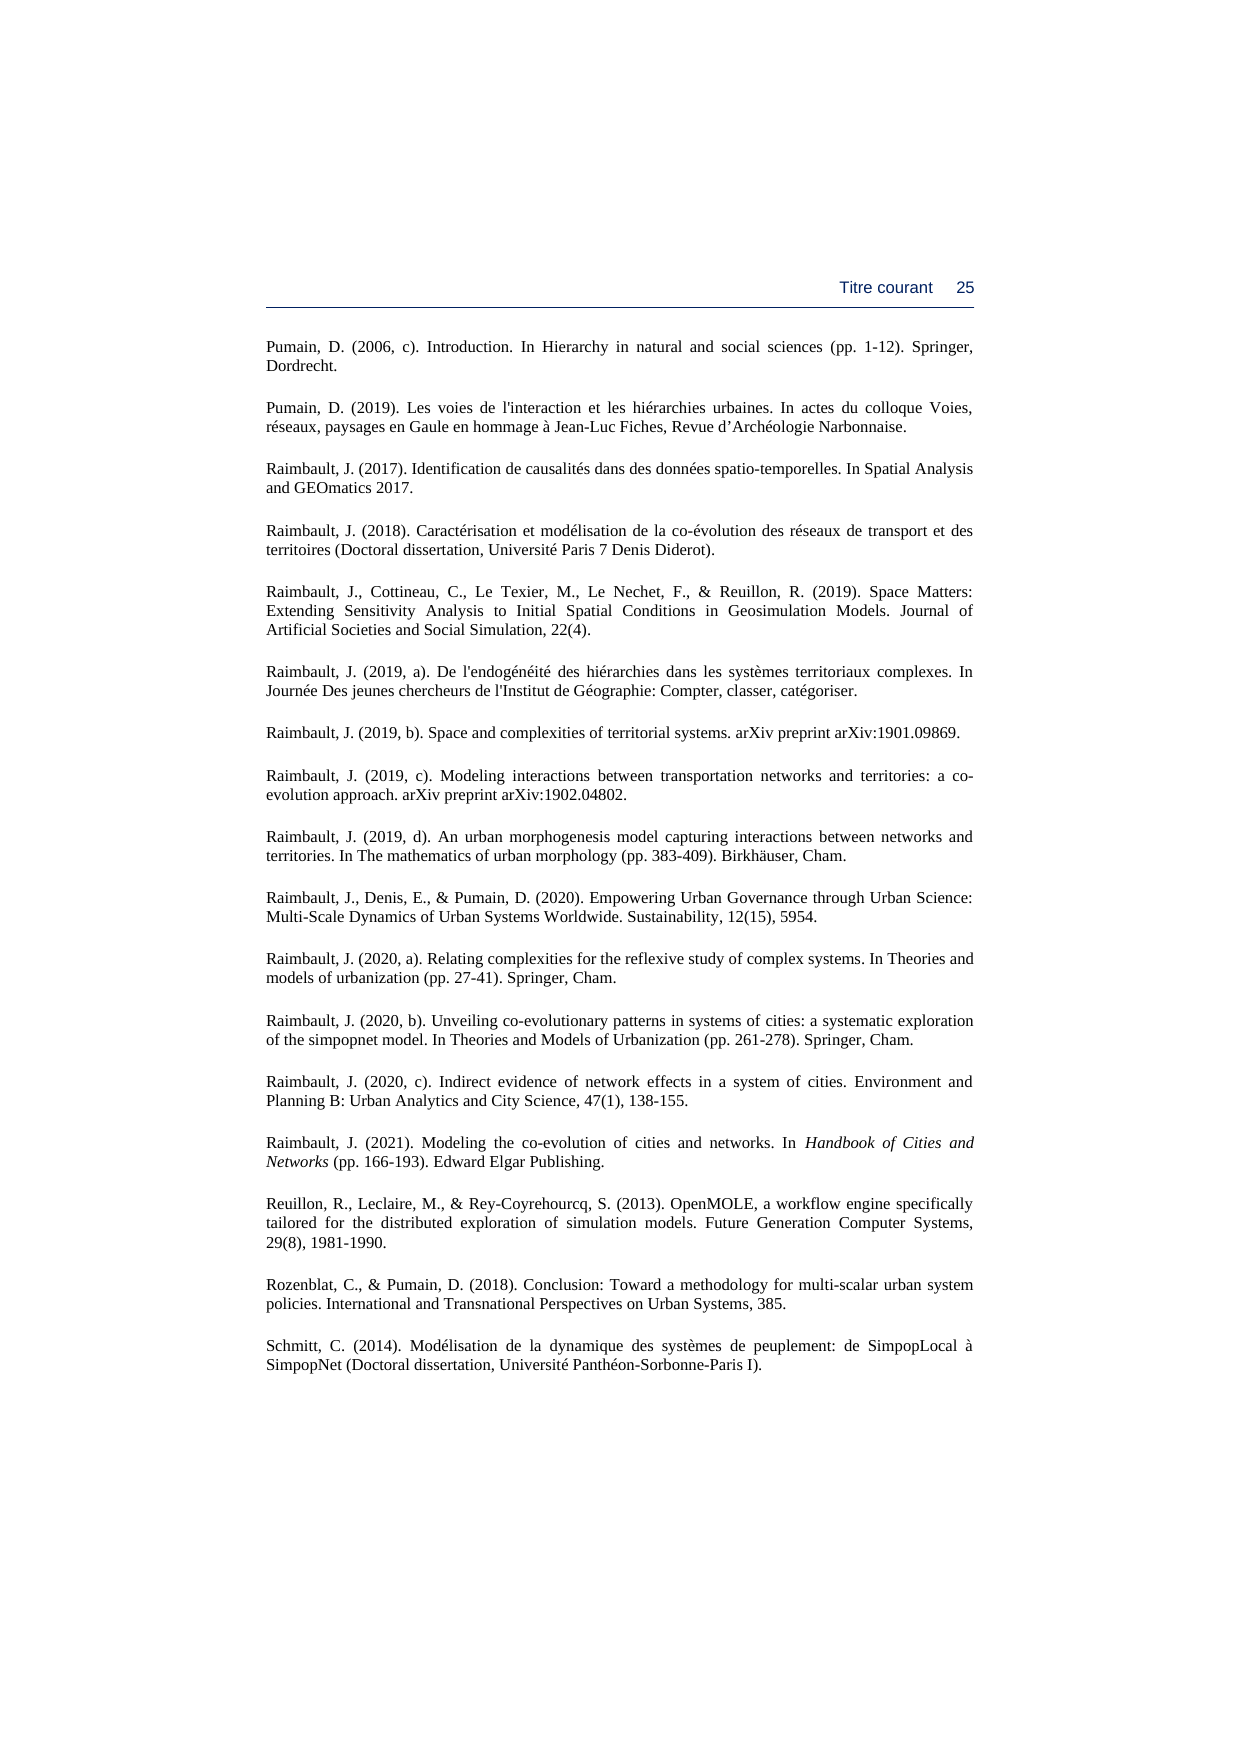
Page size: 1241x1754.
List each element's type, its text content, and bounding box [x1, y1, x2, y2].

text Raimbault, J., Denis, E., & Pumain, D. (2020). Empowering Urban Governance through Urban Science: Multi-Scale Dynamics of Urban Systems Worldwide. Sustainability, 12(15), 5954. [266, 888, 974, 926]
text Rozenblat, C., & Pumain, D. (2018). Conclusion: Toward a methodology for multi-scalar urban system policies. International and Transnational Perspectives on Urban Systems, 385. [266, 1274, 974, 1313]
text Schmitt, C. (2014). Modélisation de la dynamique des systèmes de peuplement: de SimpopLocal à SimpopNet (Doctoral dissertation, Université Panthéon-Sorbonne-Paris I). [266, 1336, 974, 1374]
text Raimbault, J., Cottineau, C., Le Texier, M., Le Nechet, F., & Reuillon, R. (2019). Space Matters: Extending Sensitivity Analysis to Initial Spatial Conditions in Geosimulation Models. Journal of Artificial Societies and Social Simulation, 22(4). [266, 582, 974, 639]
text Raimbault, J. (2020, b). Unveiling co-evolutionary patterns in systems of cities: a systematic exploration of the simpopnet model. In Theories and Models of Urbanization (pp. 261-278). Springer, Cham. [266, 1010, 974, 1049]
text Raimbault, J. (2017). Identification de causalités dans des données spatio-temporelles. In Spatial Analysis and GEOmatics 2017. [266, 459, 974, 497]
text Raimbault, J. (2021). Modeling the co-evolution of cities and networks. In Handbook of Cities and Networks (pp. 166-193). Edward Elgar Publishing. [266, 1133, 974, 1171]
text Raimbault, J. (2019, a). De l'endogénéité des hiérarchies dans les systèmes territoriaux complexes. In Journée Des jeunes chercheurs de l'Institut de Géographie: Compter, classer, catégoriser. [266, 662, 974, 700]
text Raimbault, J. (2020, c). Indirect evidence of network effects in a system of cities. Environment and Planning B: Urban Analytics and City Science, 47(1), 138-155. [266, 1072, 974, 1110]
text Pumain, D. (2019). Les voies de l'interaction et les hiérarchies urbaines. In actes du colloque Voies, réseaux, paysages en Gaule en hommage à Jean-Luc Fiches, Revue d’Archéologie Narbonnaise. [266, 398, 974, 436]
text Raimbault, J. (2018). Caractérisation et modélisation de la co-évolution des réseaux de transport et des territoires (Doctoral dissertation, Université Paris 7 Denis Diderot). [266, 520, 974, 559]
text Raimbault, J. (2019, d). An urban morphogenesis model capturing interactions between networks and territories. In The mathematics of urban morphology (pp. 383-409). Birkhäuser, Cham. [266, 827, 974, 865]
text Raimbault, J. (2019, b). Space and complexities of territorial systems. arXiv preprint arXiv:1901.09869. [266, 723, 974, 742]
text Reuillon, R., Leclaire, M., & Rey-Coyrehourcq, S. (2013). OpenMOLE, a workflow engine specifically tailored for the distributed exploration of simulation models. Future Generation Computer Systems, 29(8), 1981-1990. [266, 1194, 974, 1252]
text Pumain, D. (2006, c). Introduction. In Hierarchy in natural and social sciences (pp. 1-12). Springer, Dordrecht. [266, 337, 974, 375]
text Raimbault, J. (2020, a). Relating complexities for the reflexive study of complex systems. In Theories and models of urbanization (pp. 27-41). Springer, Cham. [266, 949, 974, 987]
text Raimbault, J. (2019, c). Modeling interactions between transportation networks and territories: a co-evolution approach. arXiv preprint arXiv:1902.04802. [266, 765, 974, 804]
